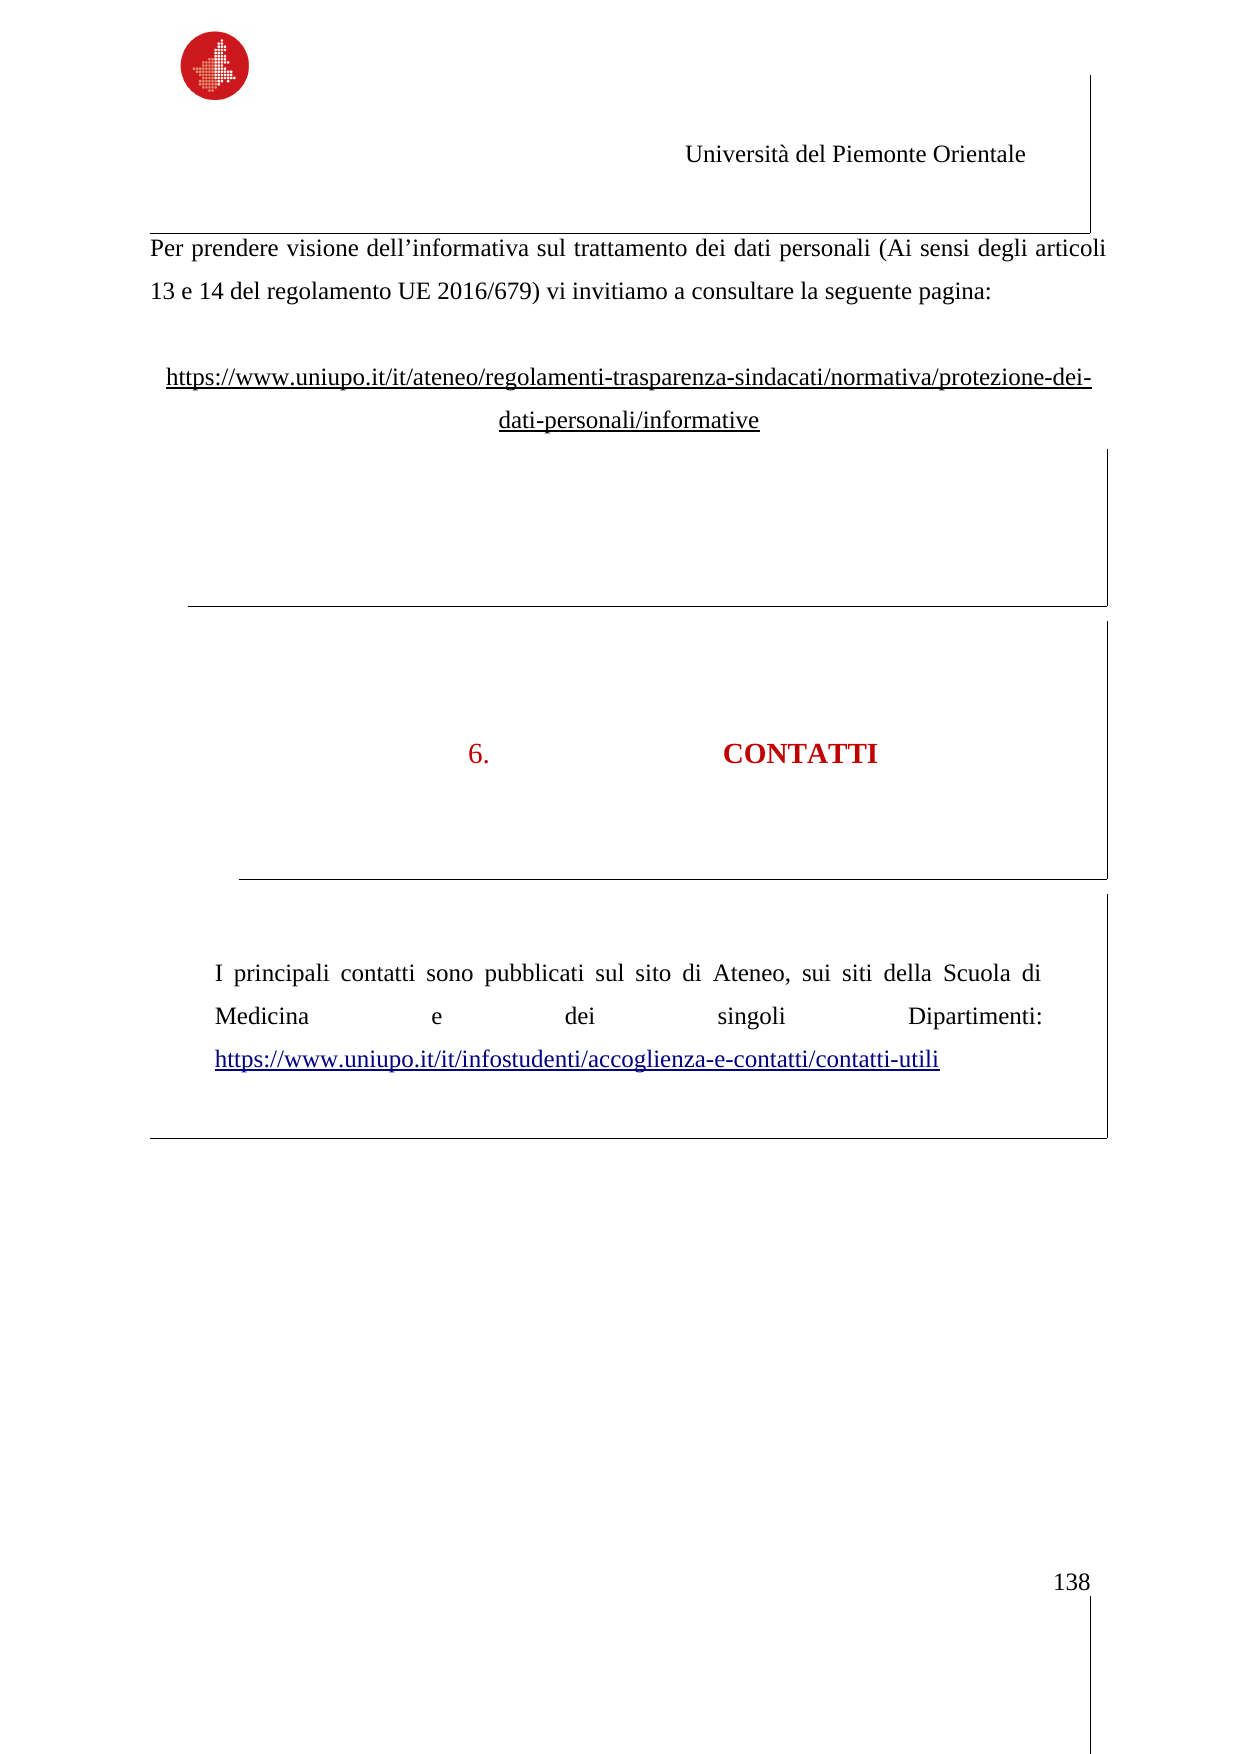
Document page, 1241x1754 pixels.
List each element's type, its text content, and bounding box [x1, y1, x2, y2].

text I principali contatti sono pubblicati sul sito di Ateneo, sui siti della Scuola di Medicina e dei singoli Dipartimenti: https://www.uniupo.it/it/infostudenti/accoglienza-e-contatti/contatti-utili [150, 894, 1107, 1138]
text Per prendere visione dell’informativa sul trattamento dei dati personali (Ai sensi degli articoli 13 e 14 del regolamento UE 2016/679) vi invitiamo a consultare la seguente pagina: [150, 233, 1107, 305]
list CONTATTI [239, 671, 1107, 769]
text https://www.uniupo.it/it/ateneo/regolamenti-trasparenza-sindacati/normativa/protezione-dei-dati-personali/informative [150, 362, 1107, 434]
